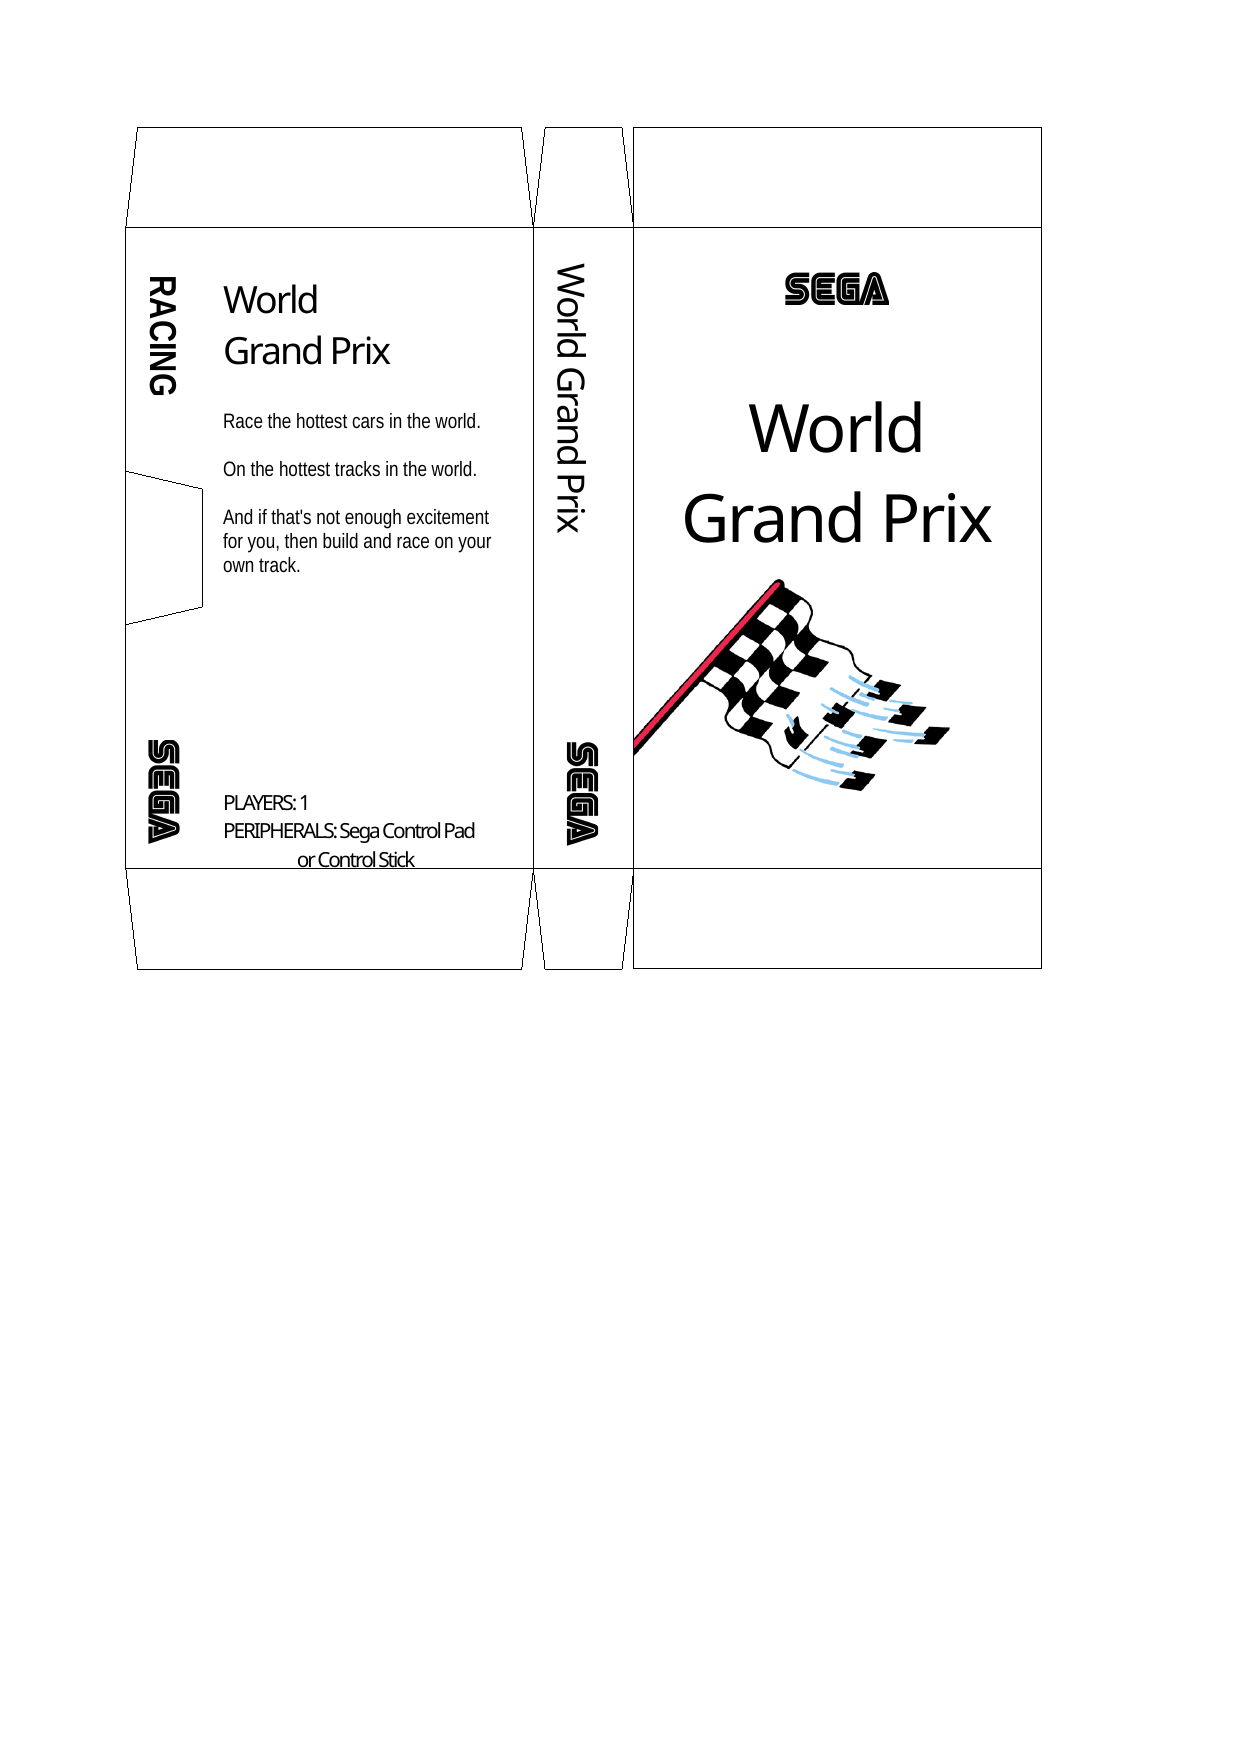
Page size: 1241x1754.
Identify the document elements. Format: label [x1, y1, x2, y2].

picture [567, 743, 599, 846]
picture [785, 272, 889, 305]
picture [149, 740, 180, 844]
picture [634, 579, 950, 795]
